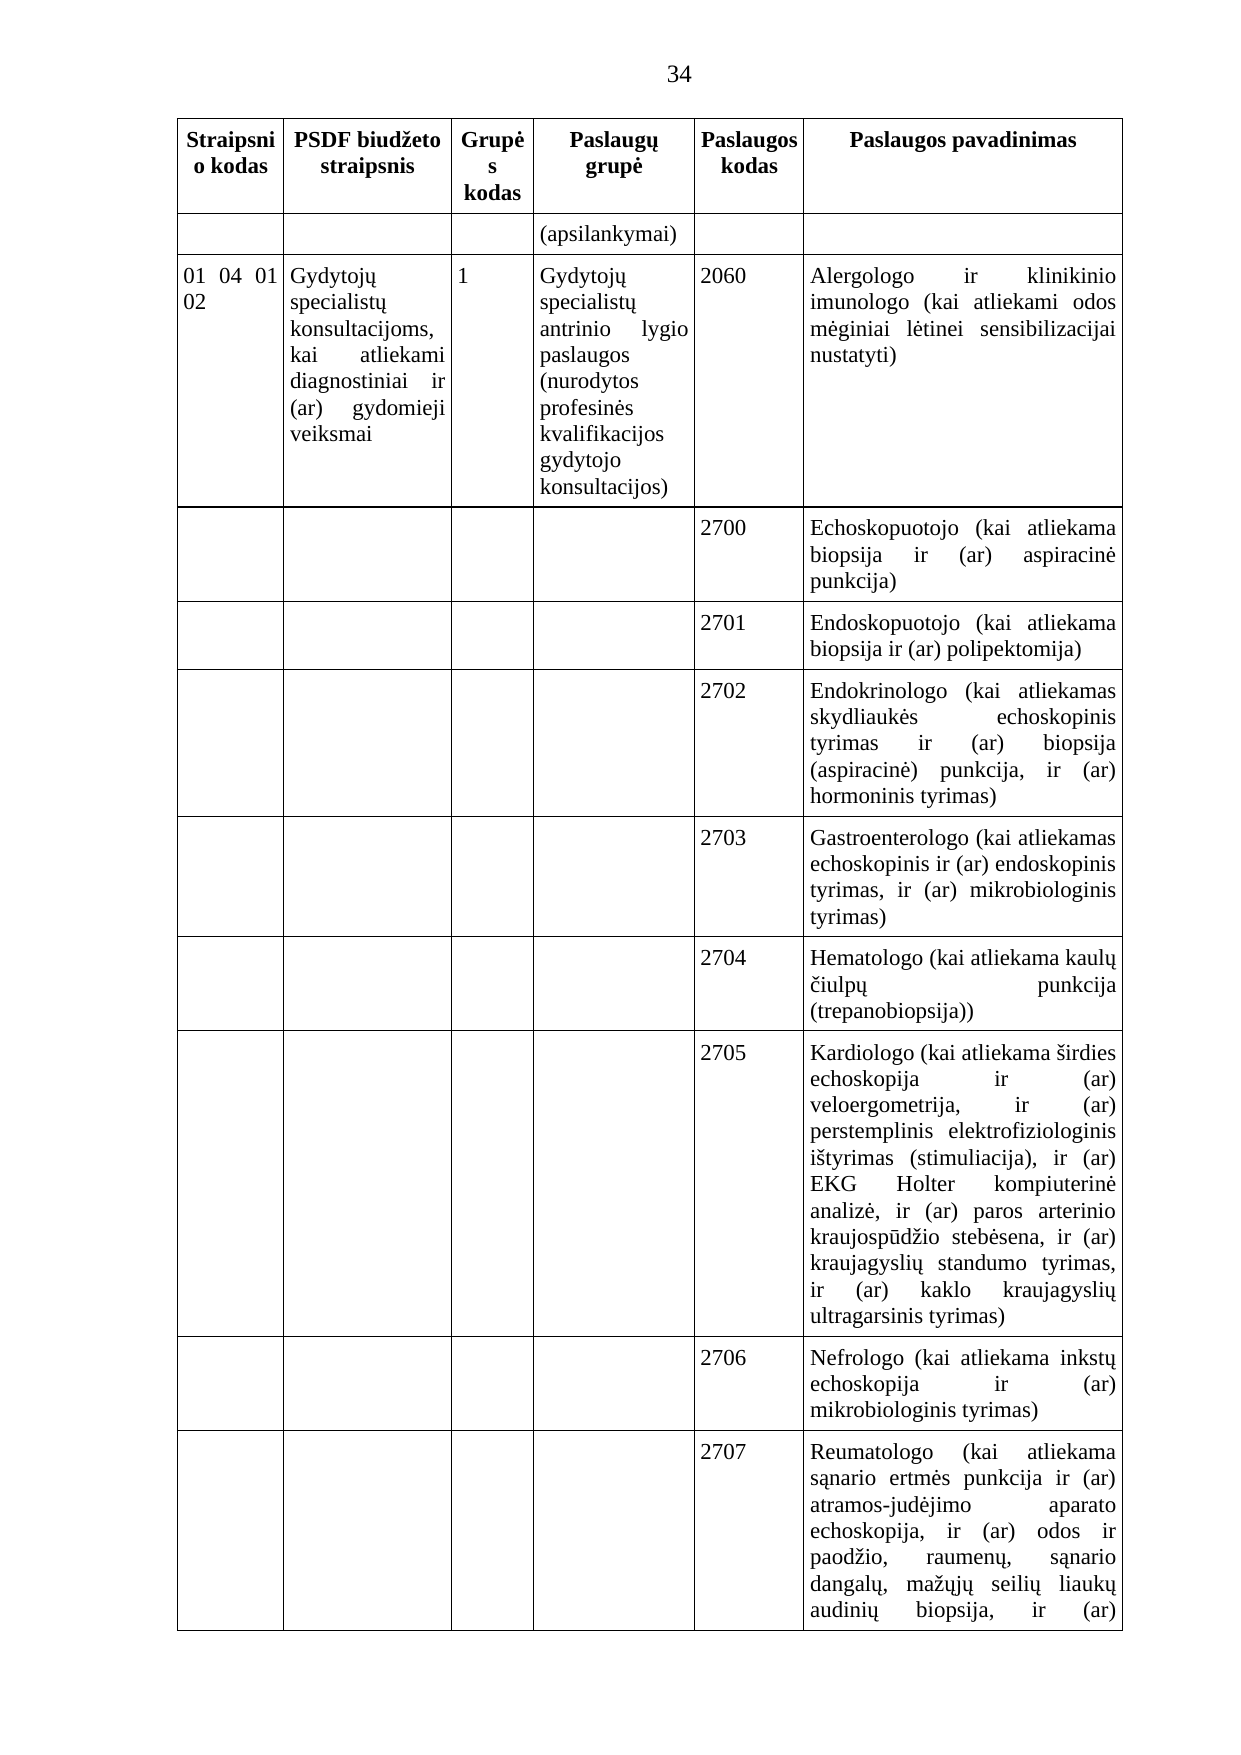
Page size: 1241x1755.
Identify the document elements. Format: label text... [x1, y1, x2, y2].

table_cell 01 04 01 02 [178, 255, 283, 506]
table_cell Nefrologo (kai atliekama inkstų echoskopija ir (ar) mikrobiologinis tyrimas) [804, 1337, 1122, 1430]
table_cell [284, 670, 451, 816]
table_cell [804, 214, 1122, 254]
table_cell Gydytojų specialistų antrinio lygio paslaugos (nurodytos profesinės kvalifikacijos gydytojo konsultacijos) [534, 255, 694, 506]
table_cell [452, 508, 533, 601]
table_cell [534, 508, 694, 601]
table_cell [284, 937, 451, 1030]
table_cell [534, 817, 694, 936]
table_cell Gastroenterologo (kai atliekamas echoskopinis ir (ar) endoskopinis tyrimas, ir (ar) mikrobiologinis tyrimas) [804, 817, 1122, 936]
table_cell [178, 1431, 283, 1629]
table_cell [178, 937, 283, 1030]
table_cell [452, 937, 533, 1030]
table_header Paslaugos pavadinimas [804, 119, 1122, 212]
table_cell [452, 214, 533, 254]
table_cell [534, 1431, 694, 1629]
table_cell [284, 1031, 451, 1336]
table_cell [452, 1031, 533, 1336]
table_cell [534, 1031, 694, 1336]
table_cell [452, 1337, 533, 1430]
table_cell Echoskopuotojo (kai atliekama biopsija ir (ar) aspiracinė punkcija) [804, 508, 1122, 601]
table_cell 2707 [695, 1431, 803, 1629]
table_cell [178, 214, 283, 254]
table_cell 1 [452, 255, 533, 506]
table_cell [178, 817, 283, 936]
table_cell [284, 817, 451, 936]
table_cell [534, 670, 694, 816]
table_cell [178, 1337, 283, 1430]
table_cell 2700 [695, 508, 803, 601]
table_cell [452, 670, 533, 816]
table_cell 2704 [695, 937, 803, 1030]
table_cell [284, 1337, 451, 1430]
table_cell Kardiologo (kai atliekama širdies echoskopija ir (ar) veloergometrija, ir (ar) perstemplinis elektrofiziologinis ištyrimas (stimuliacija), ir (ar) EKG Holter kompiuterinė analizė, ir (ar) paros arterinio kraujospūdžio stebėsena, ir (ar) kraujagyslių standumo tyrimas, ir (ar) kaklo kraujagyslių ultragarsinis tyrimas) [804, 1031, 1122, 1336]
table_cell Alergologo ir klinikinio imunologo (kai atliekami odos mėginiai lėtinei sensibilizacijai nustatyti) [804, 255, 1122, 506]
table_cell 2703 [695, 817, 803, 936]
table_cell 2701 [695, 602, 803, 668]
table_cell 2702 [695, 670, 803, 816]
table_cell [178, 670, 283, 816]
table_cell [178, 602, 283, 668]
table_cell Hematologo (kai atliekama kaulų čiulpų punkcija (trepanobiopsija)) [804, 937, 1122, 1030]
table_cell Gydytojų specialistų konsultacijoms, kai atliekami diagnostiniai ir (ar) gydomieji veiksmai [284, 255, 451, 506]
table_cell [695, 214, 803, 254]
table_cell Reumatologo (kai atliekama sąnario ertmės punkcija ir (ar) atramos-judėjimo aparato echoskopija, ir (ar) odos ir paodžio, raumenų, sąnario dangalų, mažųjų seilių liaukų audinių biopsija, ir (ar) [804, 1431, 1122, 1629]
table_cell [534, 602, 694, 668]
table_cell [178, 508, 283, 601]
table_cell [452, 817, 533, 936]
table_header Grupės kodas [452, 119, 533, 212]
table_cell [284, 602, 451, 668]
table_cell [534, 937, 694, 1030]
table_header Paslaugų grupė [534, 119, 694, 212]
table_cell 2060 [695, 255, 803, 506]
table_cell [178, 1031, 283, 1336]
table_header Straipsnio kodas [178, 119, 283, 212]
table_cell Endoskopuotojo (kai atliekama biopsija ir (ar) polipektomija) [804, 602, 1122, 668]
table_cell 2706 [695, 1337, 803, 1430]
table_header PSDF biudžeto straipsnis [284, 119, 451, 212]
table_cell [284, 1431, 451, 1629]
table_cell [452, 602, 533, 668]
table_cell 2705 [695, 1031, 803, 1336]
table_cell [284, 508, 451, 601]
table_cell Endokrinologo (kai atliekamas skydliaukės echoskopinis tyrimas ir (ar) biopsija (aspiracinė) punkcija, ir (ar) hormoninis tyrimas) [804, 670, 1122, 816]
table_cell [534, 1337, 694, 1430]
table_cell [284, 214, 451, 254]
table_cell (apsilankymai) [534, 214, 694, 254]
table_header Paslaugos kodas [695, 119, 803, 212]
table_cell [452, 1431, 533, 1629]
